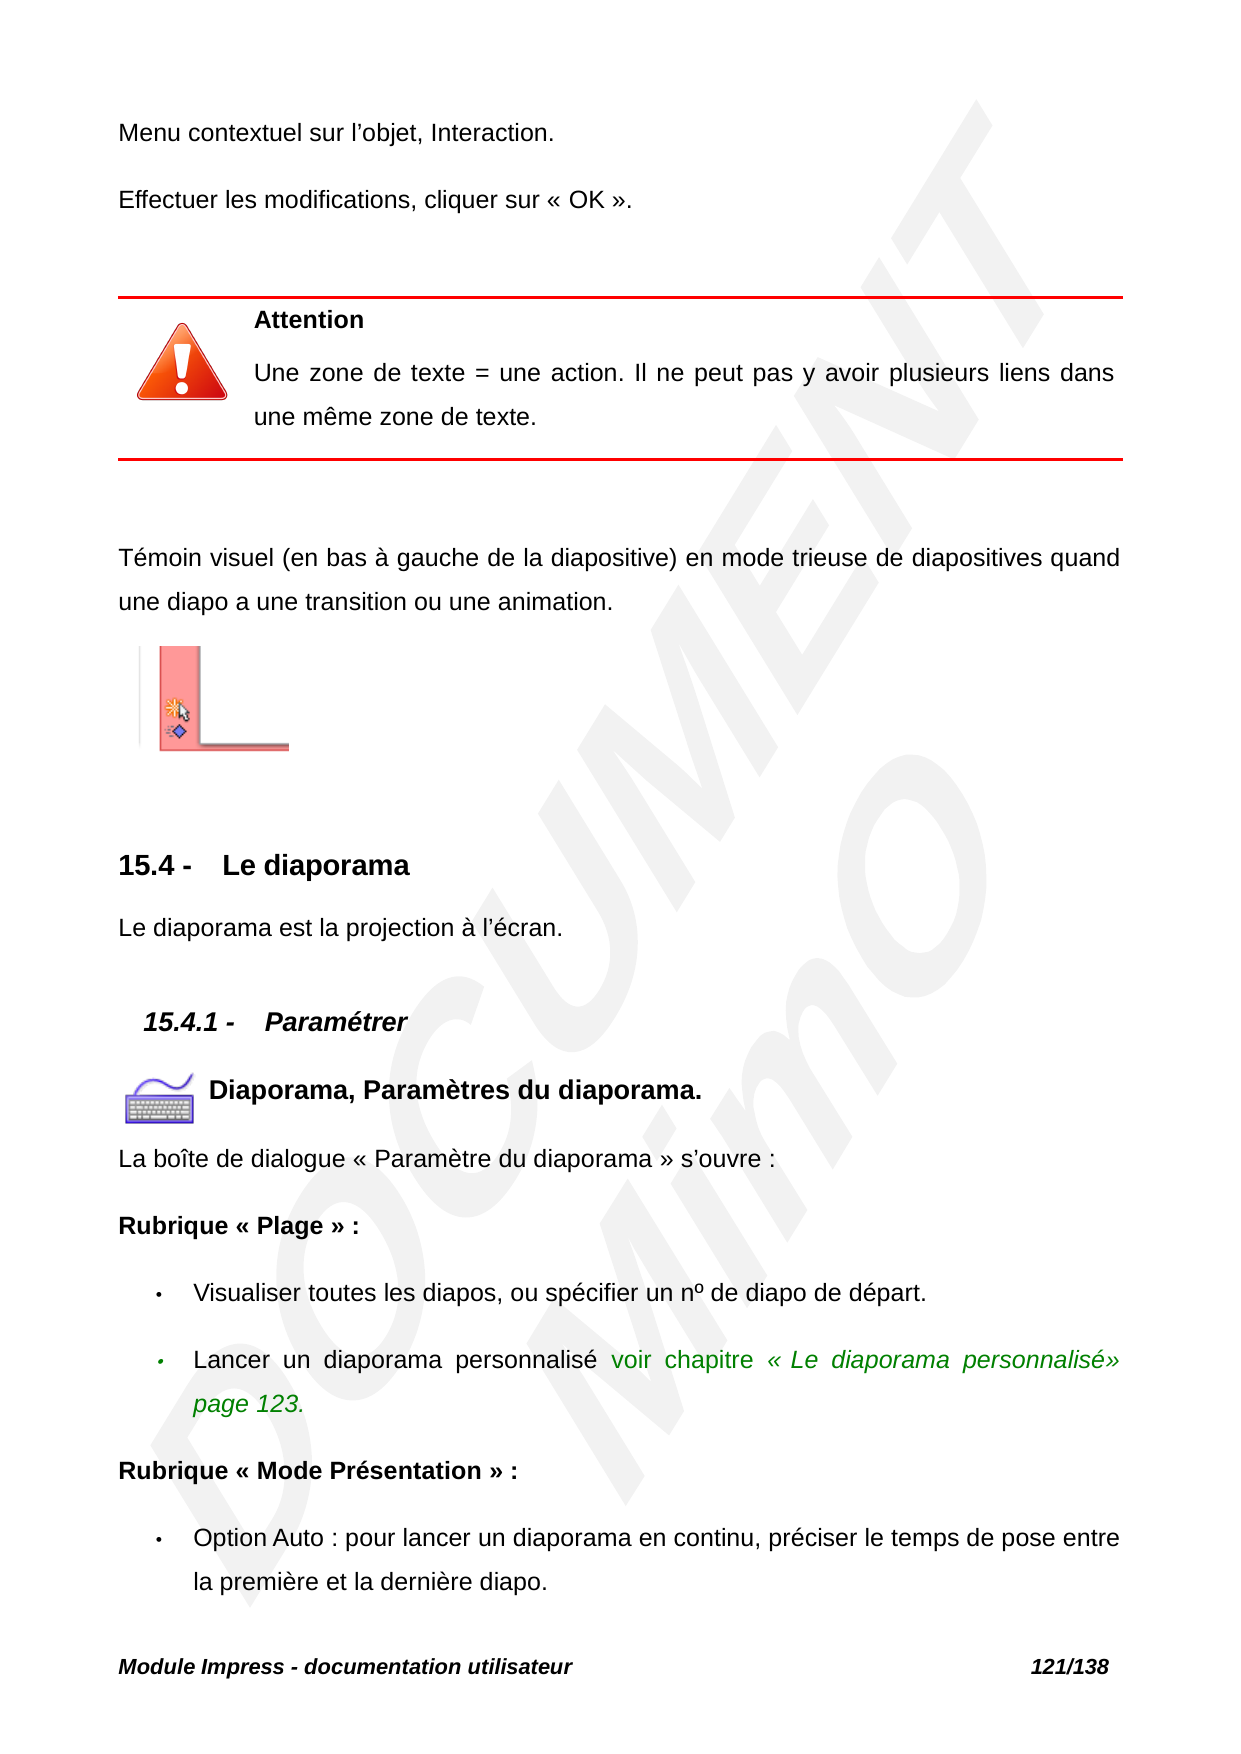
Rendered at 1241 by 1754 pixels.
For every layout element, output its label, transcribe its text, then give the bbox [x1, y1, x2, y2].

list Visualiser toutes les diapos, ou spécifier un nº de diapo de départ. [156, 1278, 1122, 1307]
text La boîte de dialogue « Paramètre du diaporama » s’ouvre : [118, 1144, 1122, 1173]
subtitle Paramétrer [143, 1006, 1122, 1037]
text Effectuer les modifications, cliquer sur « OK ». [118, 185, 1122, 214]
text Rubrique « Mode Présentation » : [118, 1456, 1122, 1485]
text Rubrique « Plage » : [118, 1211, 1122, 1240]
text Diaporama, Paramètres du diaporama. [197, 1073, 1122, 1104]
table_header [118, 299, 248, 458]
text Le diaporama est la projection à l’écran. [118, 913, 1122, 942]
text Menu contextuel sur l’objet, Interaction. [118, 118, 1122, 147]
picture [123, 304, 242, 423]
list Option Auto : pour lancer un diaporama en continu, préciser le temps de pose entre la première et la dernière diapo. [156, 1523, 1122, 1596]
subtitle Le diaporama [118, 847, 1122, 881]
table_header Attention Une zone de texte = une action. Il ne peut pas y avoir plusieurs liens dans une même zone de texte. [248, 299, 1123, 458]
list Lancer un diaporama personnalisé voir chapitre « Le diaporama personnalisé» page 121. [156, 1345, 1122, 1418]
picture [121, 1062, 197, 1138]
text Témoin visuel (en bas à gauche de la diapositive) en mode trieuse de diapositives quand une diapo a une transition ou une animation. [118, 543, 1122, 615]
picture [138, 646, 289, 789]
